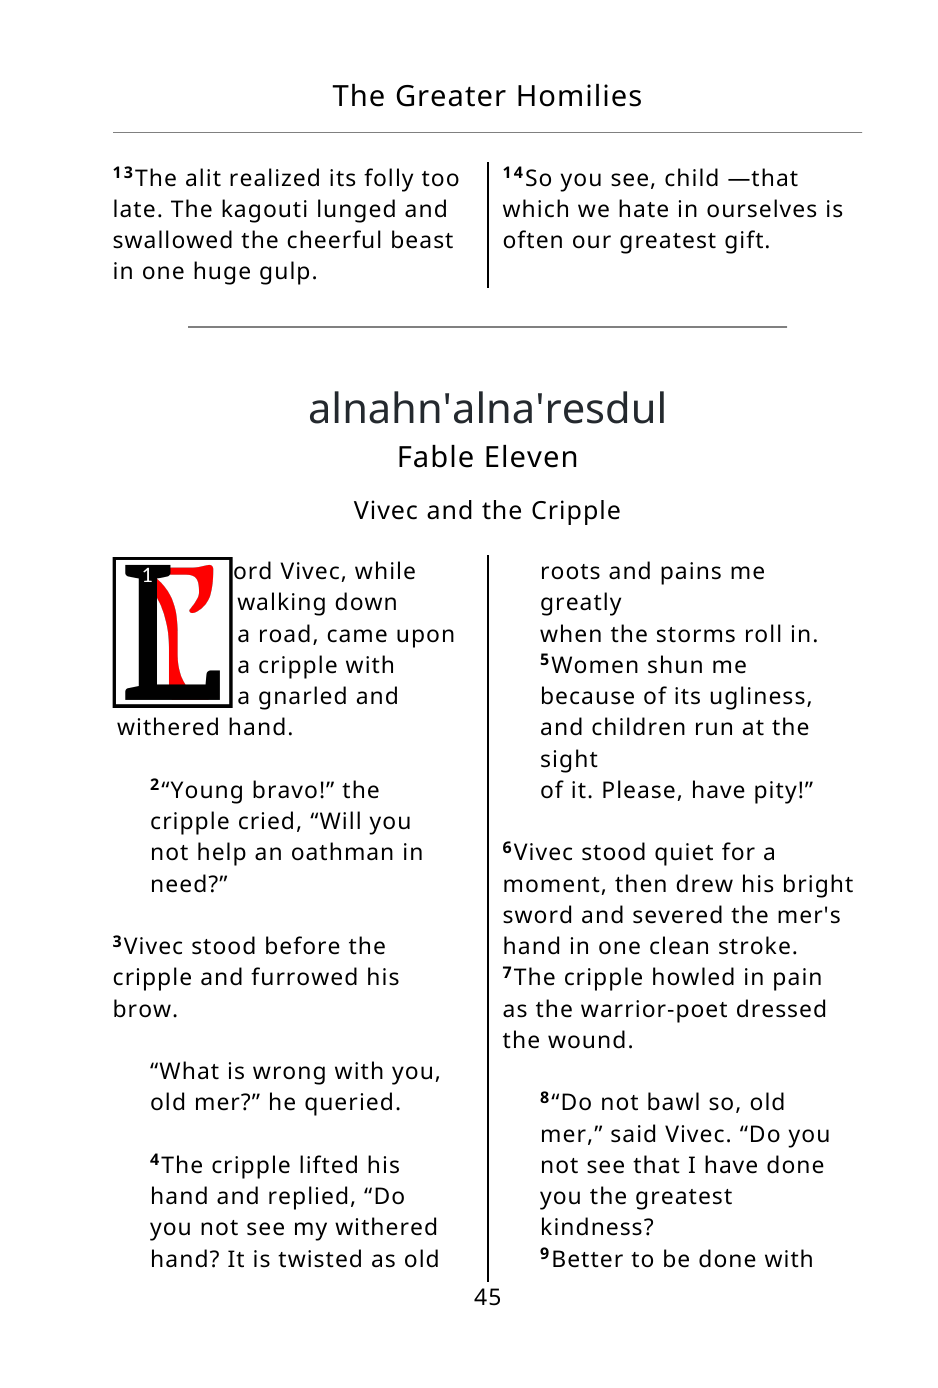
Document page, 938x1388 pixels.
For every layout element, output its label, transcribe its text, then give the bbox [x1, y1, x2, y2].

text a gnarled and [112, 680, 472, 711]
picture [112, 557, 233, 708]
text “What is wrong with you, old mer?” he queried. [150, 1055, 454, 1118]
subtitle alnahn'alna'resdul [112, 379, 862, 436]
text ord Vivec, while [112, 555, 472, 586]
text a cripple with [233, 649, 472, 680]
text 2“Young bravo!” the cripple cried, “Will you not help an oathman in need?” [150, 774, 454, 899]
text roots and pains me greatly when the storms roll in. 5Women shun me because of its ugliness, and children run at the sight of it. Please, have pity!” [540, 555, 844, 805]
text 14So you see, child —that which we hate in ourselves is often our greatest gift. [502, 162, 862, 255]
text The Greater Homilies [112, 75, 862, 115]
text 3Vivec stood before the cripple and furrowed his brow. [112, 930, 472, 1024]
text 13The alit realized its folly too late. The kagouti lunged and swallowed the cheerful beast in one huge gulp. [112, 162, 472, 287]
text 6Vivec stood quiet for a moment, then drew his bright sword and severed the mer's hand in one clean stroke. 7The cripple howled in pain as the warrior-poet dressed the wound. [502, 836, 862, 1055]
text withered hand. [112, 711, 472, 743]
text 8“Do not bawl so, old mer,” said Vivec. “Do you not see that I have done you the greatest kindness? 9Better to be done with [540, 1086, 844, 1274]
text Fable Eleven [112, 436, 862, 476]
text 4The cripple lifted his hand and replied, “Do you not see my withered hand? It is twisted as old [150, 1149, 454, 1274]
text a road, came upon [233, 618, 472, 649]
text Vivec and the Cripple [112, 493, 862, 527]
text walking down [233, 586, 472, 618]
